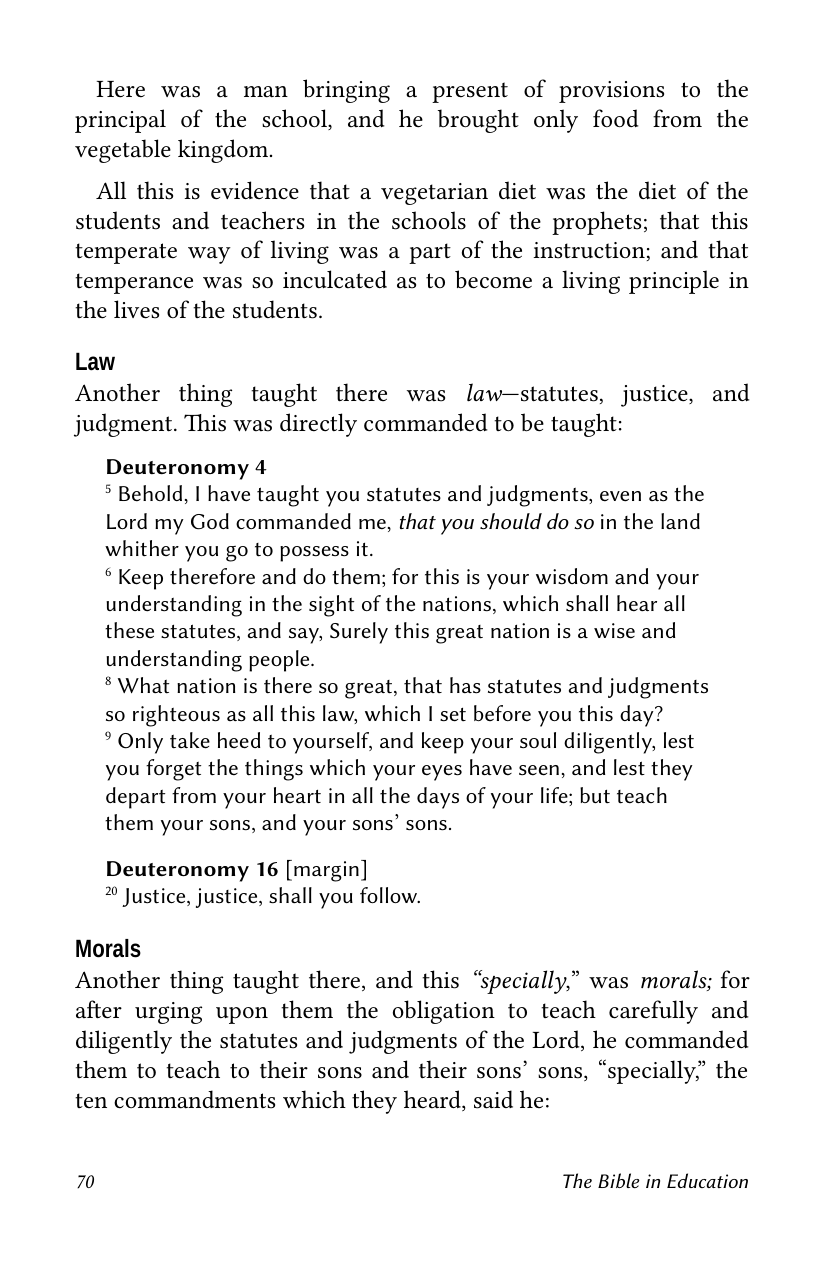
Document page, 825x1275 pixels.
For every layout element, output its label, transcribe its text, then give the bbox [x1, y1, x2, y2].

text 8 What nation is there so great, that has statutes and judgments so righteous as all this law, which I set before you this day? [105, 673, 720, 727]
text 20 Justice, justice, shall you follow. [105, 883, 720, 909]
subtitle Morals [75, 934, 750, 963]
text All this is evidence that a vegetarian diet was the diet of the students and teachers in the schools of the prophets; that this temperate way of living was a part of the instruction; and that temperance was so inculcated as to become a living principle in the lives of the students. [75, 177, 750, 325]
text Here was a man bringing a present of provisions to the principal of the school, and he brought only food from the vegetable kingdom. [75, 75, 750, 163]
text 9 Only take heed to yourself, and keep your soul diligently, lest you forget the things which your eyes have seen, and lest they depart from your heart in all the days of your life; but teach them your sons, and your sons’ sons. [105, 728, 720, 836]
subtitle Law [75, 347, 750, 376]
text Deuteronomy 16 [margin] [105, 855, 750, 882]
text Another thing taught there, and this “specially,” was morals; for after urging upon them the obligation to teach carefully and diligently the statutes and judgments of the Lord, he commanded them to teach to their sons and their sons’ sons, “specially,” the ten commandments which they heard, said he: [75, 966, 750, 1114]
text Another thing taught there was law—statutes, justice, and judgment. This was directly commanded to be taught: [75, 379, 750, 437]
text 5 Behold, I have taught you statutes and judgments, even as the Lord my God commanded me, that you should do so in the land whither you go to possess it. [105, 481, 720, 562]
text Deuteronomy 4 [105, 454, 750, 480]
text 6 Keep therefore and do them; for this is your wisdom and your understanding in the sight of the nations, which shall hear all these statutes, and say, Surely this great nation is a wise and understanding people. [105, 563, 720, 672]
